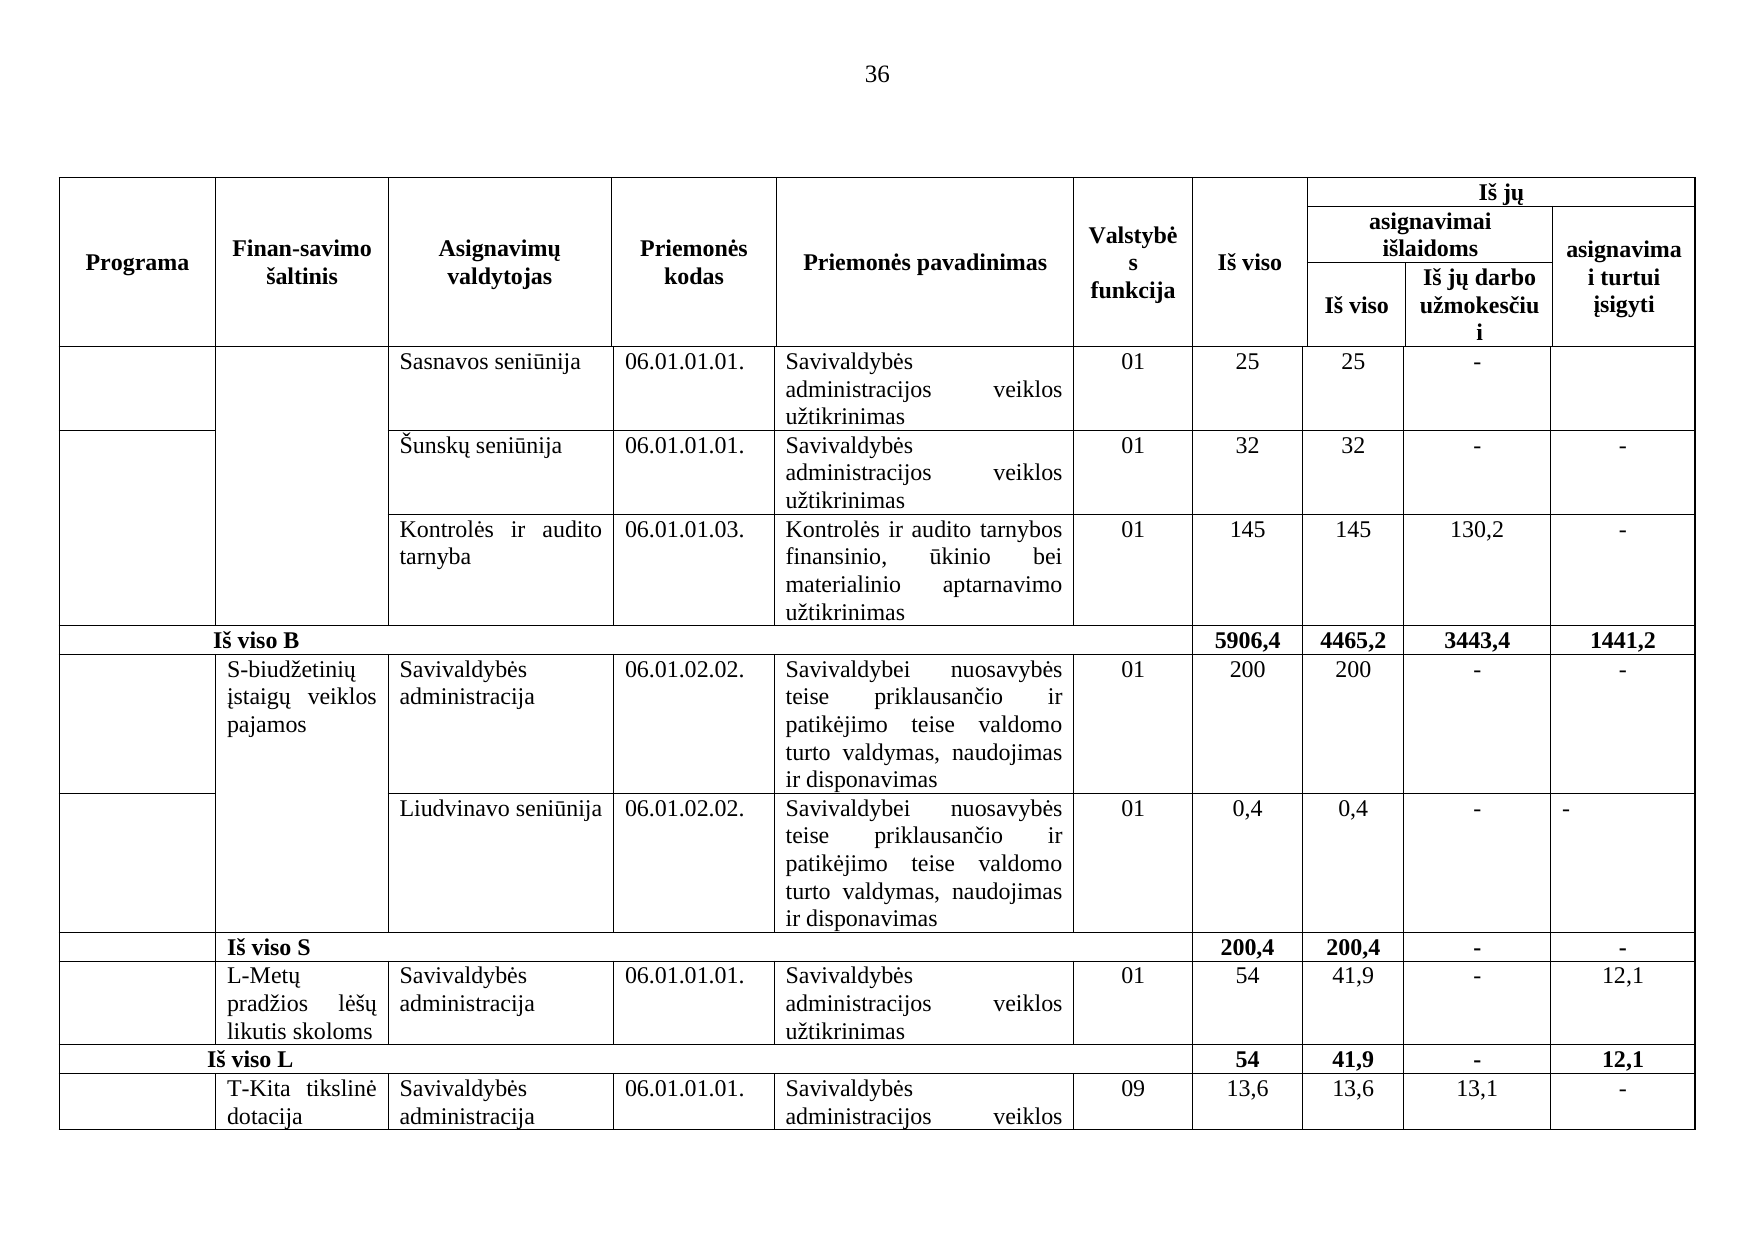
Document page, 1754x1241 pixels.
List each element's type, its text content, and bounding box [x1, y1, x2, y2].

table_cell 01 [1074, 431, 1192, 514]
table_cell 25 [1303, 347, 1403, 430]
table_cell 200 [1193, 655, 1302, 793]
table_cell 32 [1193, 431, 1302, 514]
table_header Priemonės pavadinimas [777, 178, 1073, 346]
table_cell 13,1 [1404, 1074, 1550, 1129]
table_cell 06.01.01.03. [614, 515, 774, 625]
table_cell Savivaldybės administracijos veiklos užtikrinimas [775, 347, 1073, 430]
table_cell [60, 794, 215, 932]
table_cell [60, 933, 215, 961]
table_cell - [1404, 1045, 1550, 1073]
table_cell 01 [1074, 655, 1192, 793]
table_cell 200,4 [1303, 933, 1403, 961]
table_cell [60, 1074, 215, 1129]
table_cell Iš viso [1308, 263, 1405, 346]
table_cell 1441,2 [1551, 626, 1694, 654]
table_cell - [1551, 515, 1694, 625]
table_cell 01 [1074, 515, 1192, 625]
table_cell 3443,4 [1404, 626, 1550, 654]
table_cell Iš viso S [216, 933, 1192, 961]
table_cell - [1404, 347, 1550, 430]
table_cell 12,1 [1551, 962, 1694, 1044]
table_cell Sasnavos seniūnija [389, 347, 613, 430]
table_cell 06.01.01.01. [614, 962, 774, 1044]
table_cell [216, 347, 388, 625]
table_cell 25 [1193, 347, 1302, 430]
table_cell Iš jų darbo užmokesčiui [1406, 263, 1552, 346]
table_cell 200 [1303, 655, 1403, 793]
table_cell - [1551, 431, 1694, 514]
table_cell 06.01.01.01. [614, 431, 774, 514]
table_cell 01 [1074, 347, 1192, 430]
table_cell 130,2 [1404, 515, 1550, 625]
table_cell Kontrolės ir audito tarnybos finansinio, ūkinio bei materialinio aptarnavimo užtikrinimas [775, 515, 1073, 625]
table_cell S-biudžetinių įstaigų veiklos pajamos [216, 655, 388, 932]
table_header Asignavimų valdytojas [389, 178, 611, 346]
table_cell Savivaldybės administracijos veiklos užtikrinimas [775, 431, 1073, 514]
table_cell Savivaldybės administracija [389, 655, 613, 793]
table_cell [60, 962, 215, 1044]
table_header Priemonės kodas [612, 178, 776, 346]
table_cell - [1551, 794, 1694, 932]
table_cell 54 [1193, 1045, 1302, 1073]
table_cell 0,4 [1193, 794, 1302, 932]
table_cell [60, 431, 215, 625]
table_cell 12,1 [1551, 1045, 1694, 1073]
table_header Finan-savimo šaltinis [216, 178, 388, 346]
table_cell Savivaldybės administracija [389, 962, 613, 1044]
table_cell Iš viso B [60, 626, 1192, 654]
table_cell 145 [1193, 515, 1302, 625]
table_cell Savivaldybės administracijos veiklos užtikrinimas [775, 962, 1073, 1044]
table_cell 13,6 [1193, 1074, 1302, 1129]
table_cell [60, 655, 215, 793]
table_header Valstybės funkcija [1074, 178, 1192, 346]
table_cell - [1551, 655, 1694, 793]
table_cell Savivaldybei nuosavybės teise priklausančio ir patikėjimo teise valdomo turto valdymas, naudojimas ir disponavimas [775, 794, 1073, 932]
table_header Programa [60, 178, 215, 346]
table_cell 13,6 [1303, 1074, 1403, 1129]
table_cell 01 [1074, 794, 1192, 932]
table_cell - [1551, 933, 1694, 961]
table_cell Savivaldybės administracijos veiklos [775, 1074, 1073, 1129]
table_cell - [1551, 1074, 1694, 1129]
table_cell L-Metų pradžios lėšų likutis skoloms [216, 962, 388, 1044]
table_cell [60, 347, 215, 430]
table_header Iš viso [1193, 178, 1307, 346]
table_cell Iš viso L [60, 1045, 1192, 1073]
table_cell 06.01.01.01. [614, 1074, 774, 1129]
table_cell 41,9 [1303, 962, 1403, 1044]
table_cell 06.01.02.02. [614, 655, 774, 793]
table_cell Savivaldybei nuosavybės teise priklausančio ir patikėjimo teise valdomo turto valdymas, naudojimas ir disponavimas [775, 655, 1073, 793]
table_header Iš jų [1308, 178, 1694, 206]
table_cell asignavimai turtui įsigyti [1553, 207, 1694, 346]
table_cell asignavimai išlaidoms [1308, 207, 1552, 262]
table_cell [1551, 347, 1694, 430]
table_cell 145 [1303, 515, 1403, 625]
table_cell 32 [1303, 431, 1403, 514]
table_cell Savivaldybės administracija [389, 1074, 613, 1129]
table_cell - [1404, 431, 1550, 514]
table_cell Liudvinavo seniūnija [389, 794, 613, 932]
table_cell 54 [1193, 962, 1302, 1044]
table_cell - [1404, 962, 1550, 1044]
table_cell 0,4 [1303, 794, 1403, 932]
table_cell - [1404, 655, 1550, 793]
table_cell 41,9 [1303, 1045, 1403, 1073]
table_cell 200,4 [1193, 933, 1302, 961]
table_cell 06.01.02.02. [614, 794, 774, 932]
table_cell 5906,4 [1193, 626, 1302, 654]
table_cell Kontrolės ir audito tarnyba [389, 515, 613, 625]
table_cell T-Kita tikslinė dotacija [216, 1074, 388, 1129]
table_cell 01 [1074, 962, 1192, 1044]
table_cell Šunskų seniūnija [389, 431, 613, 514]
table_cell 06.01.01.01. [614, 347, 774, 430]
table_cell 4465,2 [1303, 626, 1403, 654]
table_cell 09 [1074, 1074, 1192, 1129]
table_cell - [1404, 794, 1550, 932]
table_cell - [1404, 933, 1550, 961]
